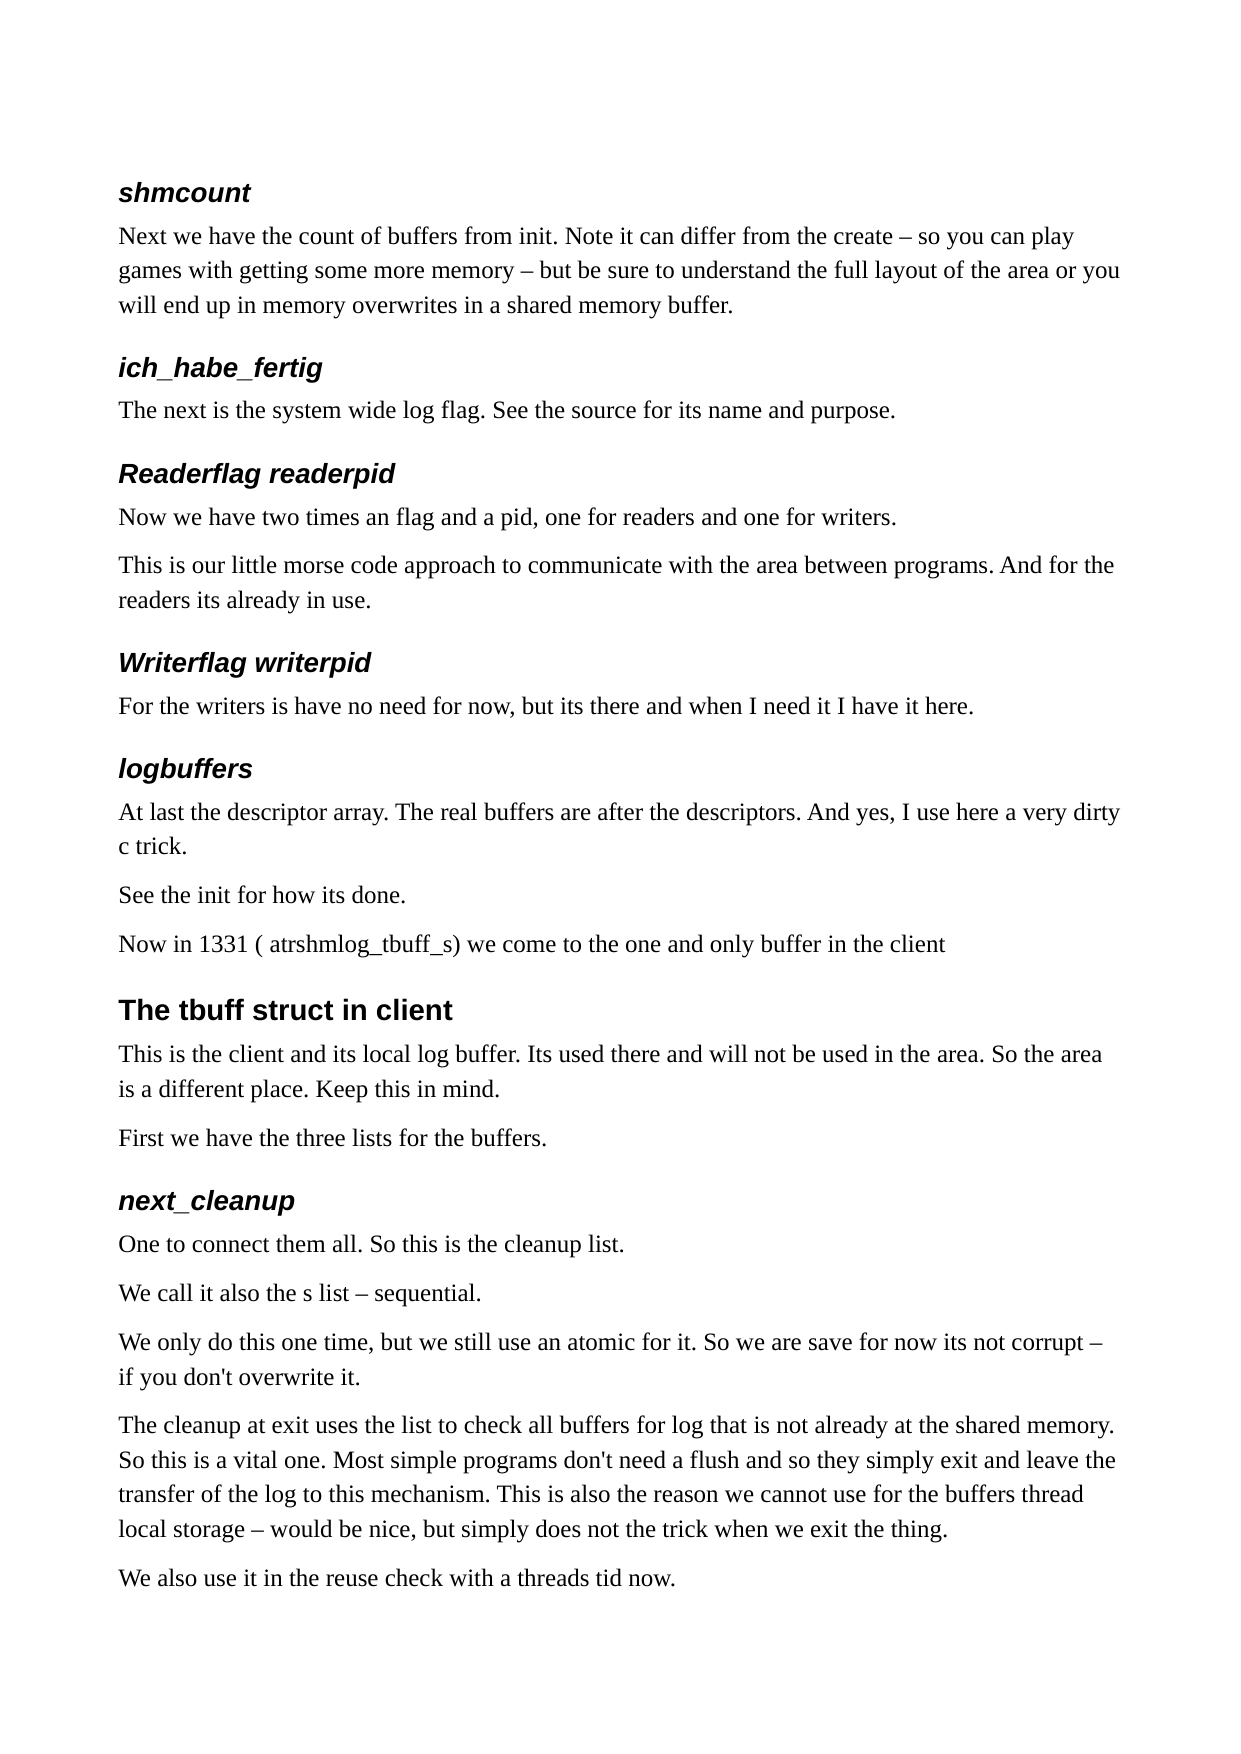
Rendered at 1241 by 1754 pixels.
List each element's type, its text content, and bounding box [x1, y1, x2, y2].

subtitle next_cleanup [118, 1184, 1122, 1216]
text The cleanup at exit uses the list to check all buffers for log that is not already at the shared memory. So this is a vital one. Most simple programs don't need a flush and so they simply exit and leave the transfer of the log to this mechanism. This is also the reason we cannot use for the buffers thread local storage – would be nice, but simply does not the trick when we exit the thing. [118, 1411, 1122, 1543]
text Now we have two times an flag and a pid, one for readers and one for writers. [118, 502, 1122, 530]
text Now in 1331 ( atrshmlog_tbuff_s) we come to the one and only buffer in the client [118, 929, 1122, 958]
text First we have the three lists for the buffers. [118, 1123, 1122, 1152]
text At last the descriptor array. The real buffers are after the descriptors. And yes, I use here a very dirty c trick. [118, 797, 1122, 860]
text This is our little morse code approach to communicate with the area between programs. And for the readers its already in use. [118, 551, 1122, 614]
text For the writers is have no need for now, but its there and when I need it I have it here. [118, 691, 1122, 720]
text We only do this one time, but we still use an atomic for it. So we are save for now its not corrupt – if you don't overwrite it. [118, 1327, 1122, 1390]
text We call it also the s list – sequential. [118, 1278, 1122, 1307]
subtitle Writerflag writerpid [118, 647, 1122, 678]
text One to connect them all. So this is the cleanup list. [118, 1229, 1122, 1258]
subtitle logbuffers [118, 753, 1122, 784]
subtitle ich_habe_fertig [118, 351, 1122, 383]
subtitle shmcount [118, 176, 1122, 208]
text We also use it in the reuse check with a threads tid now. [118, 1563, 1122, 1592]
text See the init for how its done. [118, 881, 1122, 909]
subtitle Readerflag readerpid [118, 457, 1122, 489]
text Next we have the count of buffers from init. Note it can differ from the create – so you can play games with getting some more memory – but be sure to understand the full layout of the area or you will end up in memory overwrites in a shared memory buffer. [118, 221, 1122, 318]
subtitle The tbuff struct in client [118, 993, 1122, 1027]
text This is the client and its local log buffer. Its used there and will not be used in the area. So the area is a different place. Keep this in mind. [118, 1039, 1122, 1103]
text The next is the system wide log flag. See the source for its name and purpose. [118, 396, 1122, 424]
